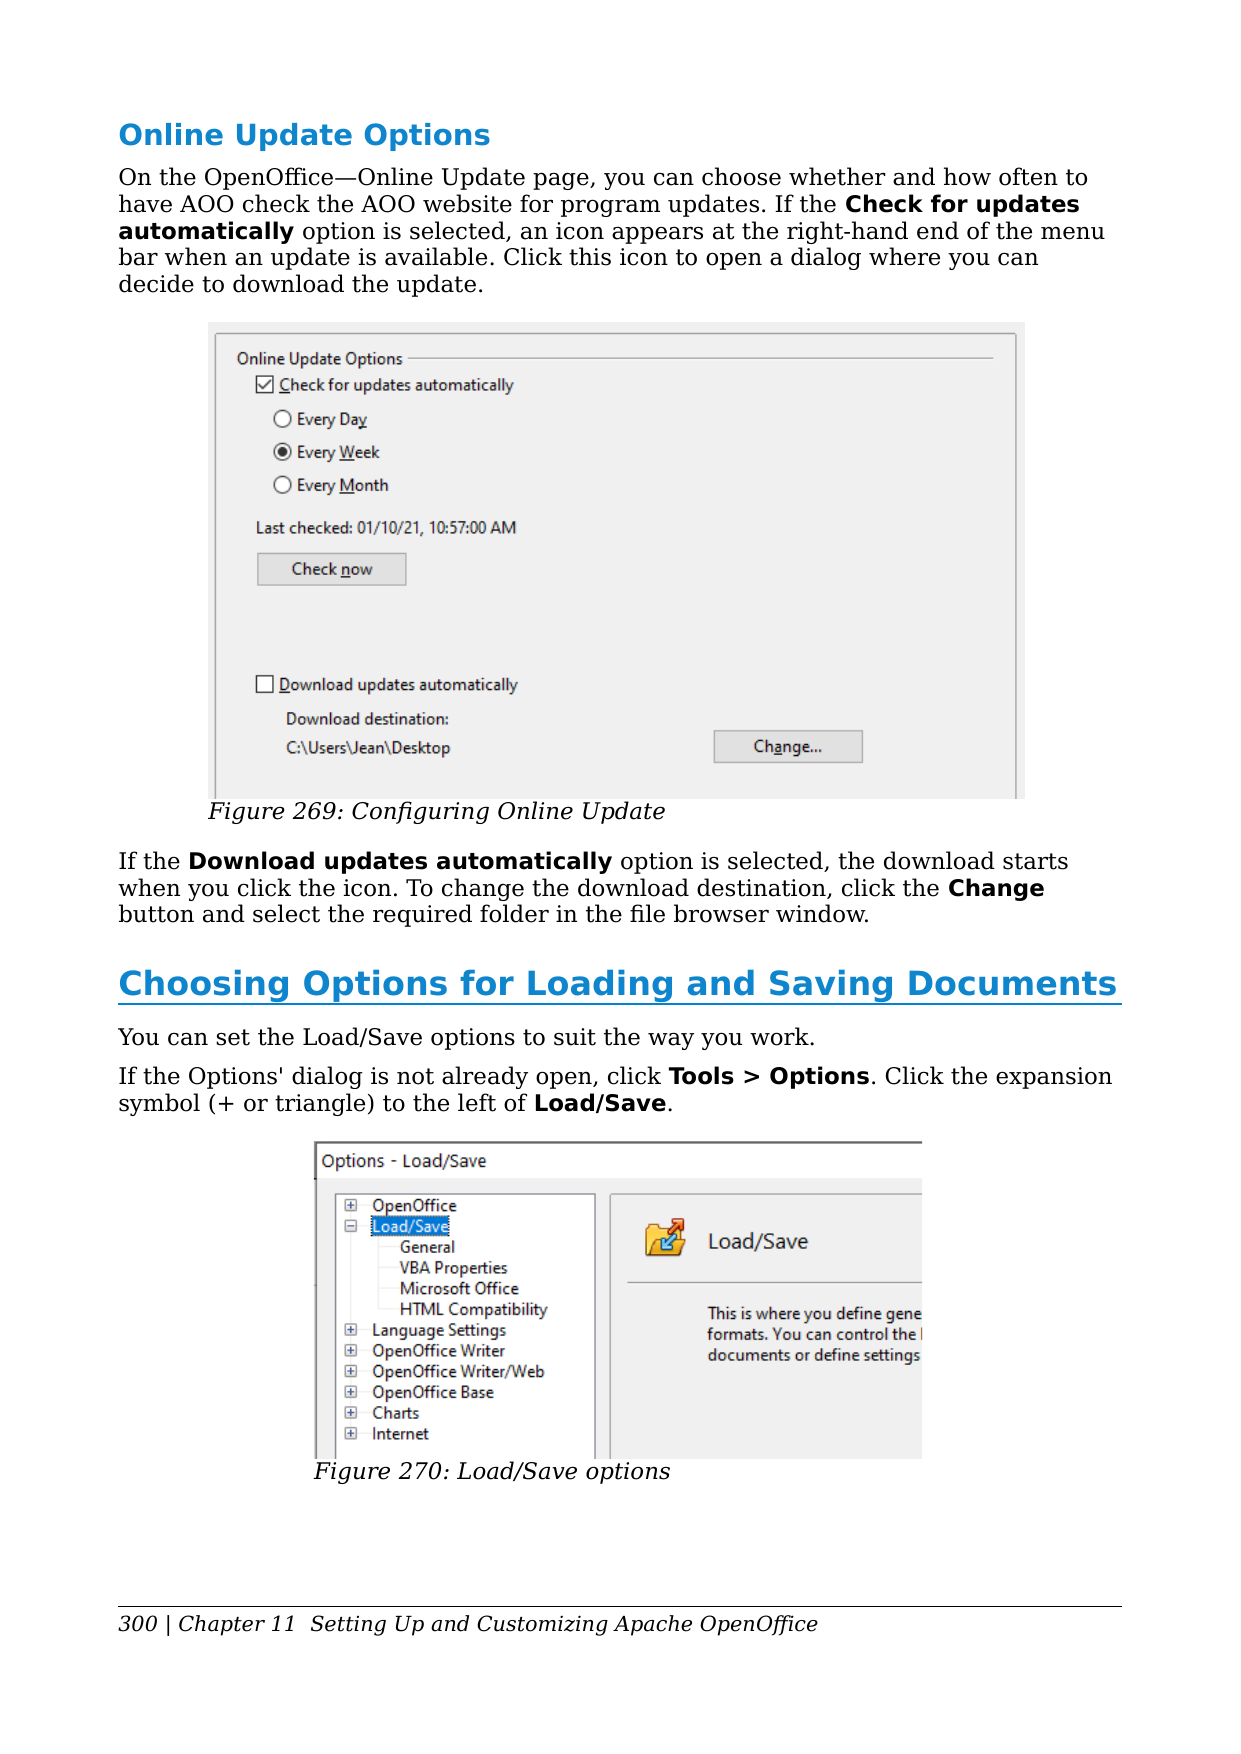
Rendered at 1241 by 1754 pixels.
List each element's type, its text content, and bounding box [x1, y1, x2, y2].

text Figure 270: Load/Save options [314, 1455, 926, 1485]
text Figure 269: Configuring Online Update [208, 799, 1025, 825]
subtitle Online Update Options [118, 118, 1122, 152]
text If the Download updates automatically option is selected, the download starts when you click the icon. To change the download destination, click the Change button and select the required folder in the file browser window. [118, 848, 1122, 928]
subtitle Choosing Options for Loading and Saving Documents [118, 964, 1122, 1003]
picture [208, 322, 1025, 799]
text If the Options' dialog is not already open, click Tools > Options. Click the expansion symbol (+ or triangle) to the left of Load/Save. [118, 1063, 1122, 1117]
picture [313, 1141, 923, 1459]
text On the OpenOffice—Online Update page, you can choose whether and how often to have AOO check the AOO website for program updates. If the Check for updates automatically option is selected, an icon appears at the right-hand end of the menu bar when an update is available. Click this icon to open a dialog where you can decide to download the update. [118, 164, 1122, 298]
text You can set the Load/Save options to suit the way you work. [118, 1024, 1122, 1051]
